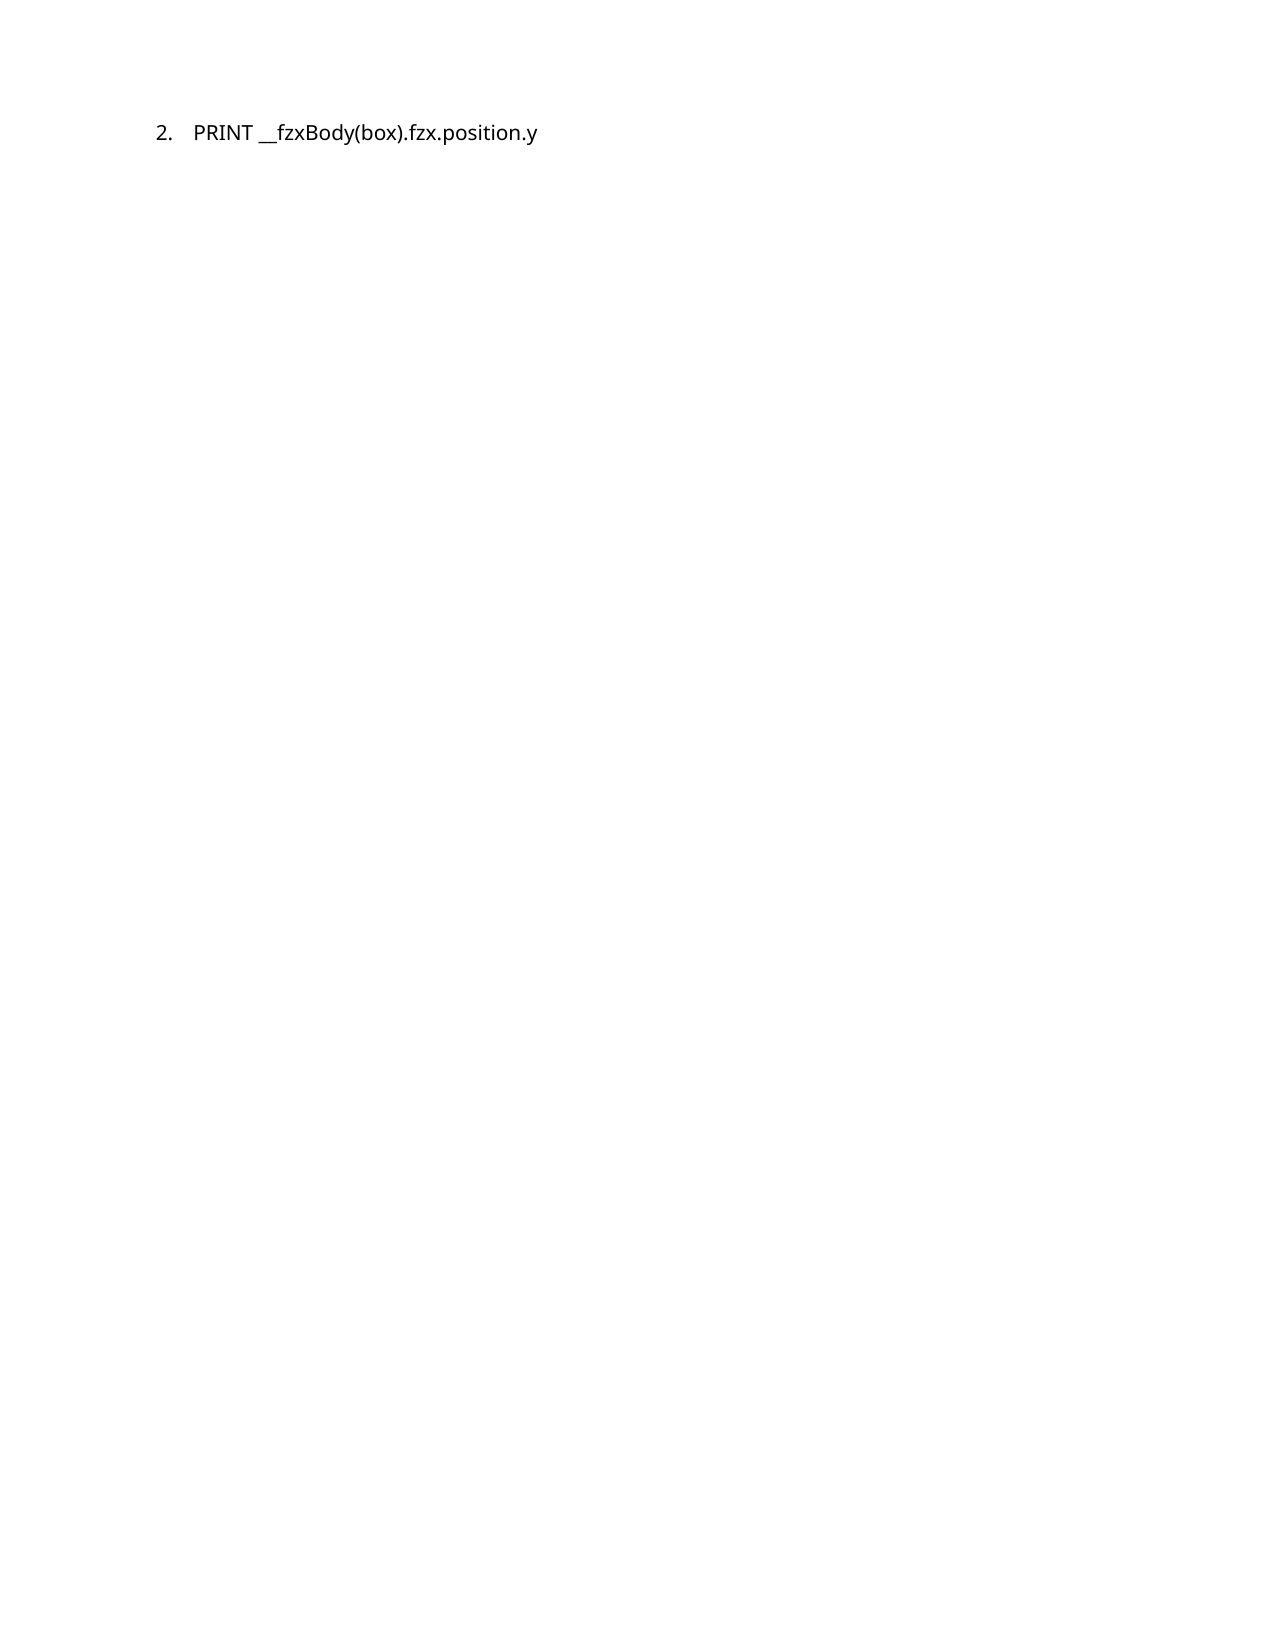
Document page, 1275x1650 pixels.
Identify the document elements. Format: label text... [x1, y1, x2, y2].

list PRINT __fzxBody(box).fzx.position.y [156, 118, 1157, 147]
